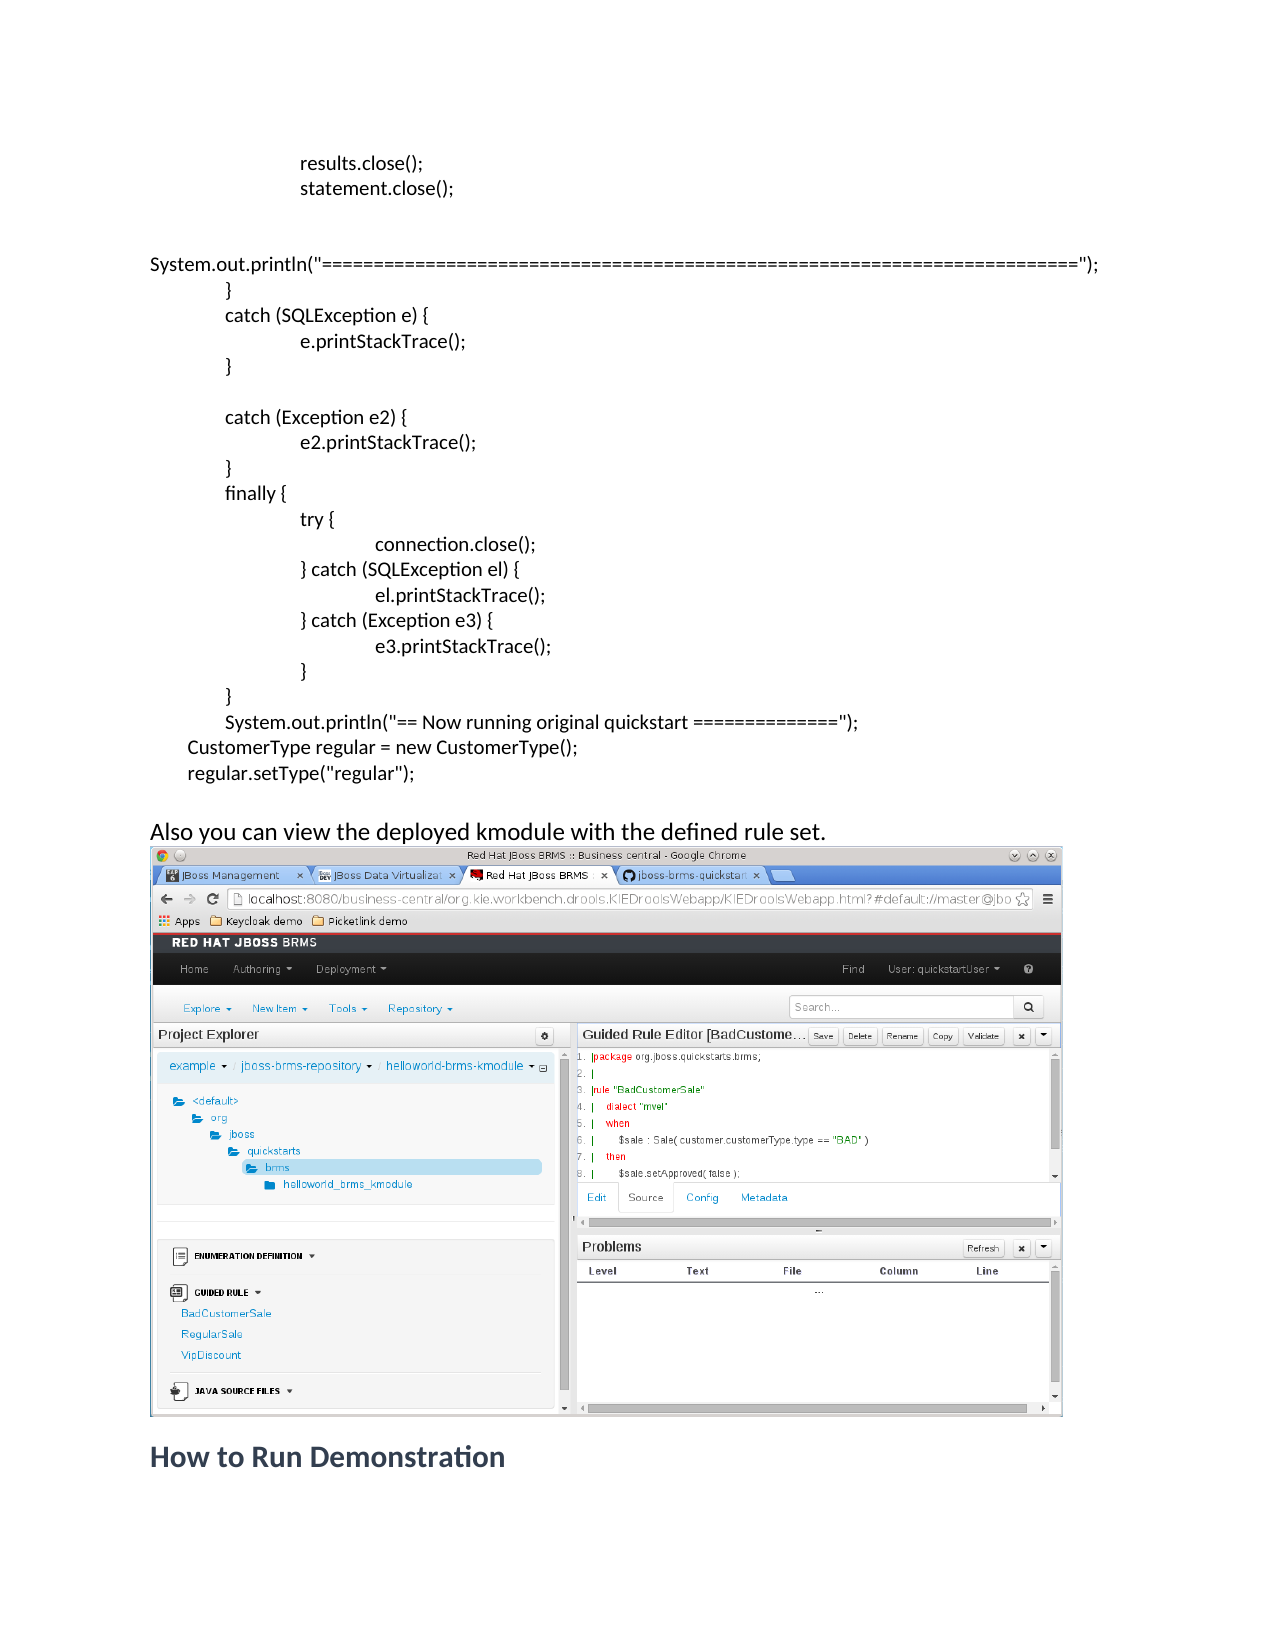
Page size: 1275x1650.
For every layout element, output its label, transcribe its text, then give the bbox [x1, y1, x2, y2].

text connection.close(); [150, 531, 1125, 557]
text System.out.println("========================================================================="); [150, 201, 1125, 277]
text CustomerType regular = new CustomerType(); [150, 734, 1125, 760]
text } [150, 455, 1125, 480]
text System.out.println("== Now running original quickstart =============="); [150, 709, 1125, 734]
text } [150, 353, 1125, 379]
text el.printStackTrace(); [150, 582, 1125, 607]
text catch (SQLException e) { [150, 302, 1125, 328]
text } catch (Exception e3) { [150, 607, 1125, 633]
text } [150, 277, 1125, 302]
subtitle How to Run Demonstration [150, 1437, 1125, 1475]
text statement.close(); [150, 175, 1125, 201]
text e3.printStackTrace(); [150, 633, 1125, 658]
text try { [150, 506, 1125, 531]
text e2.printStackTrace(); [150, 429, 1125, 455]
text results.close(); [150, 150, 1125, 175]
text } catch (SQLException el) { [150, 557, 1125, 582]
text e.printStackTrace(); [150, 328, 1125, 353]
text finally { [150, 480, 1125, 506]
text catch (Exception e2) { [150, 404, 1125, 429]
text regular.setType("regular"); [150, 760, 1125, 785]
text } [150, 684, 1125, 709]
text } [150, 658, 1125, 684]
text Also you can view the deployed kmodule with the defined rule set. [150, 816, 1125, 846]
